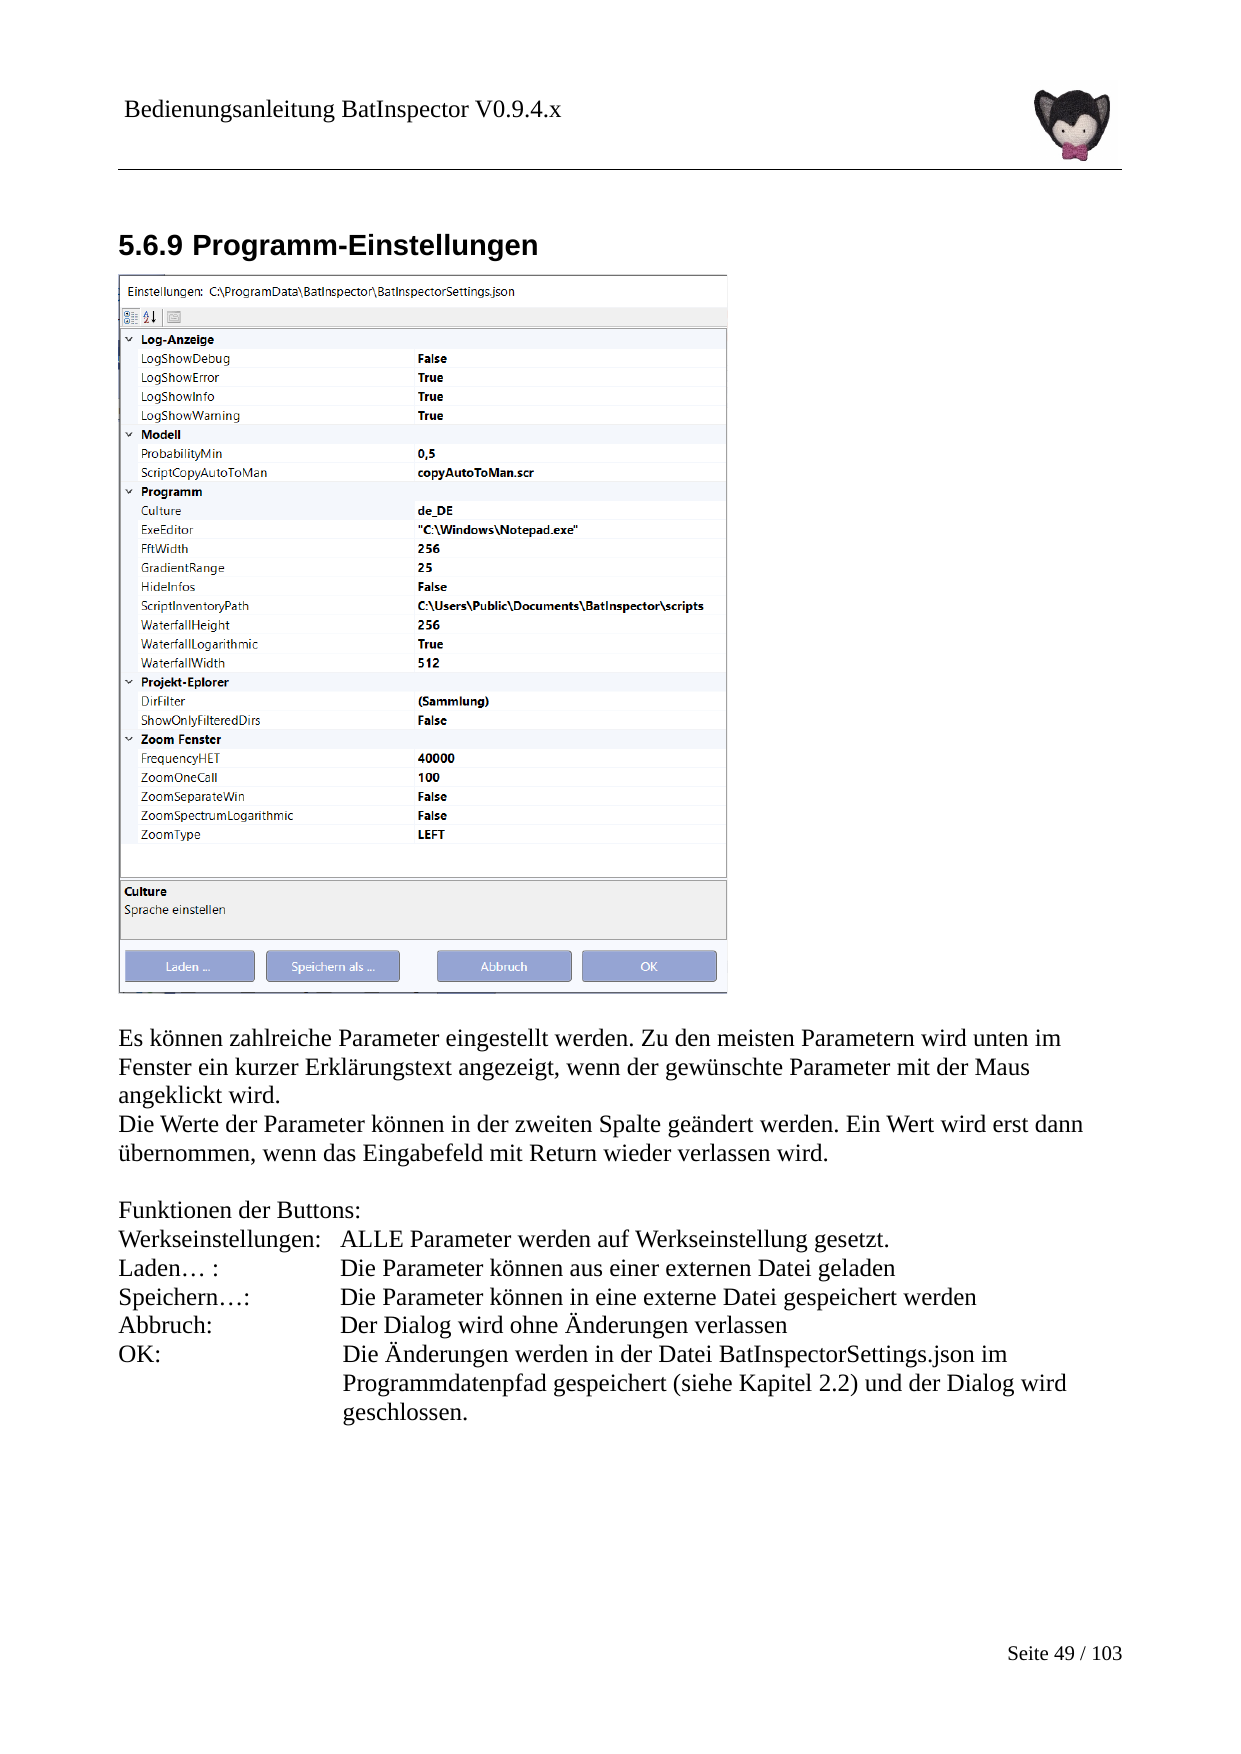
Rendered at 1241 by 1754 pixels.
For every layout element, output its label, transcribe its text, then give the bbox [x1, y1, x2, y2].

text Abbruch: Der Dialog wird ohne Änderungen verlassen [118, 1310, 1122, 1339]
picture [118, 274, 728, 994]
text Werkseinstellungen: ALLE Parameter werden auf Werkseinstellung gesetzt. [118, 1224, 1122, 1253]
text Es können zahlreiche Parameter eingestellt werden. Zu den meisten Parametern wird unten im Fenster ein kurzer Erklärungstext angezeigt, wenn der gewünschte Parameter mit der Maus angeklickt wird. [118, 1023, 1122, 1109]
text Speichern…: Die Parameter können in eine externe Datei gespeichert werden [118, 1282, 1122, 1310]
text OK: Die Änderungen werden in der Datei BatInspectorSettings.json im Programmdatenpfad gespeichert (siehe Kapitel 2.2) und der Dialog wird geschlossen. [118, 1339, 1122, 1425]
text Laden… : Die Parameter können aus einer externen Datei geladen [118, 1253, 1122, 1282]
text Die Werte der Parameter können in der zweiten Spalte geändert werden. Ein Wert wird erst dann übernommen, wenn das Eingabefeld mit Return wieder verlassen wird. [118, 1109, 1122, 1167]
subtitle Programm-Einstellungen [118, 228, 1122, 262]
text Funktionen der Buttons: [118, 1195, 1122, 1224]
picture [1030, 80, 1119, 169]
